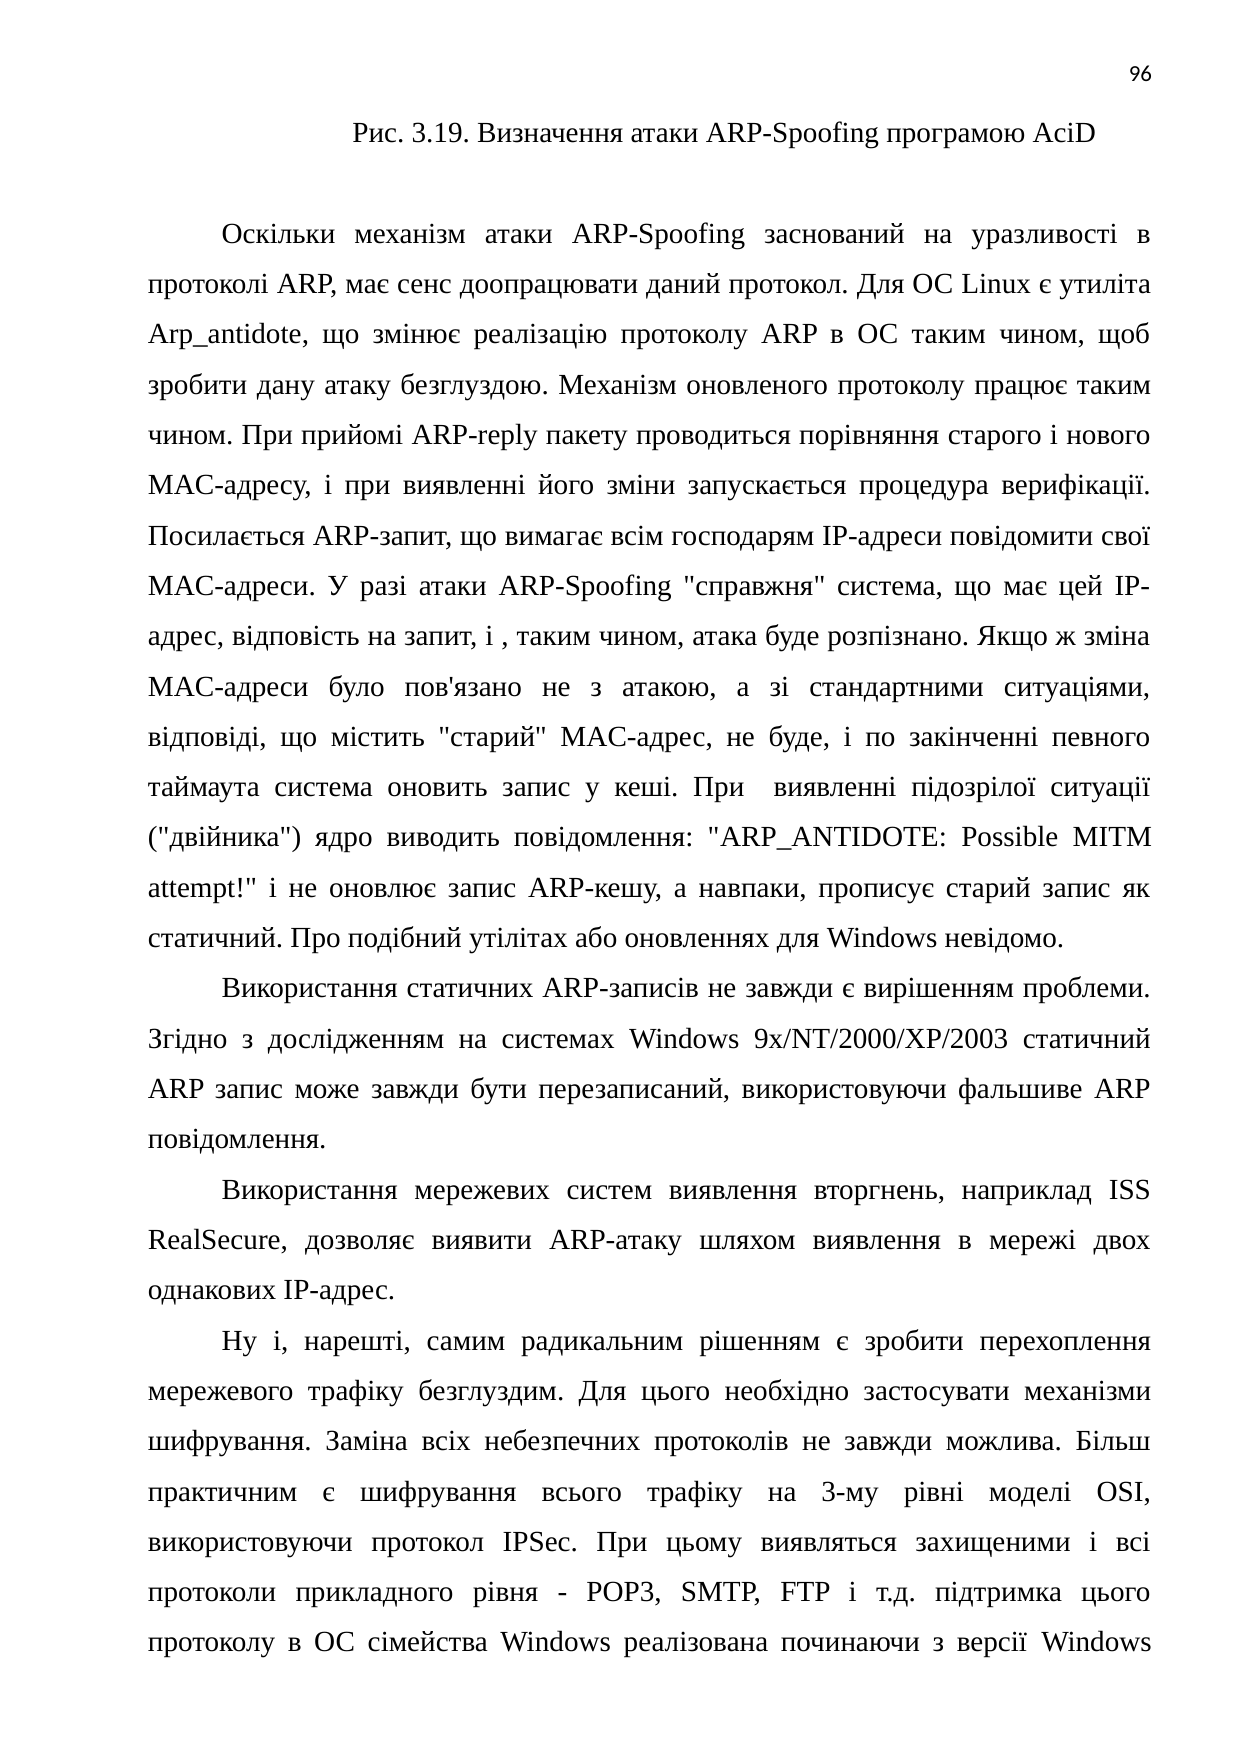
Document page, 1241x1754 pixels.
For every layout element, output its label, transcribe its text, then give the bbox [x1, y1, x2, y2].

text Використання мережевих систем виявлення вторгнень, наприклад ISS RealSecure, дозволяє виявити ARP-атаку шляхом виявлення в мережі двох однакових IP-адрес. [148, 1172, 1152, 1306]
text Ну і, нарешті, самим радикальним рішенням є зробити перехоплення мережевого трафіку безглуздим. Для цього необхідно застосувати механізми шифрування. Заміна всіх небезпечних протоколів не завжди можлива. Більш практичним є шифрування всього трафіку на 3-му рівні моделі OSI, використовуючи протокол IPSec. При цьому виявляться захищеними і всі протоколи прикладного рівня - POP3, SMTP, FTP і т.д. підтримка цього протоколу в ОС сімейства Windows реалізована починаючи з версії Windows [148, 1323, 1152, 1658]
text Оскільки механізм атаки ARP-Spoofing заснований на уразливості в протоколі ARP, має сенс доопрацювати даний протокол. Для ОС Linux є утиліта Arp_antidote, що змінює реалізацію протоколу ARP в ОС таким чином, щоб зробити дану атаку безглуздою. Механізм оновленого протоколу працює таким чином. При прийомі ARP-reply пакету проводиться порівняння старого і нового MAC-адресу, і при виявленні його зміни запускається процедура верифікації. Посилається ARP-запит, що вимагає всім господарям IP-адреси повідомити свої MAC-адреси. У разі атаки ARP-Spoofing "справжня" система, що має цей IP-адрес, відповість на запит, і , таким чином, атака буде розпізнано. Якщо ж зміна MAC-адреси було пов'язано не з атакою, а зі стандартними ситуаціями, відповіді, що містить "старий" MAC-адрес, не буде, і по закінченні певного таймаута система оновить запис у кеші. При виявленні підозрілої ситуації ("двійника") ядро виводить повідомлення: "ARP_ANTIDOTE: Possible MITM attempt!" і не оновлює запис ARP-кешу, а навпаки, прописує старий запис як статичний. Про подібний утілітах або оновленнях для Windows невідомо. [148, 216, 1152, 954]
list Рис. 3.19. Визначення атаки ARP-Spoofing програмою AciD [223, 115, 1152, 149]
text Використання статичних ARP-записів не завжди є вирішенням проблеми. Згідно з дослідженням на системах Windows 9x/NT/2000/XP/2003 статичний ARP запис може завжди бути перезаписаний, використовуючи фальшиве ARP повідомлення. [148, 971, 1152, 1155]
